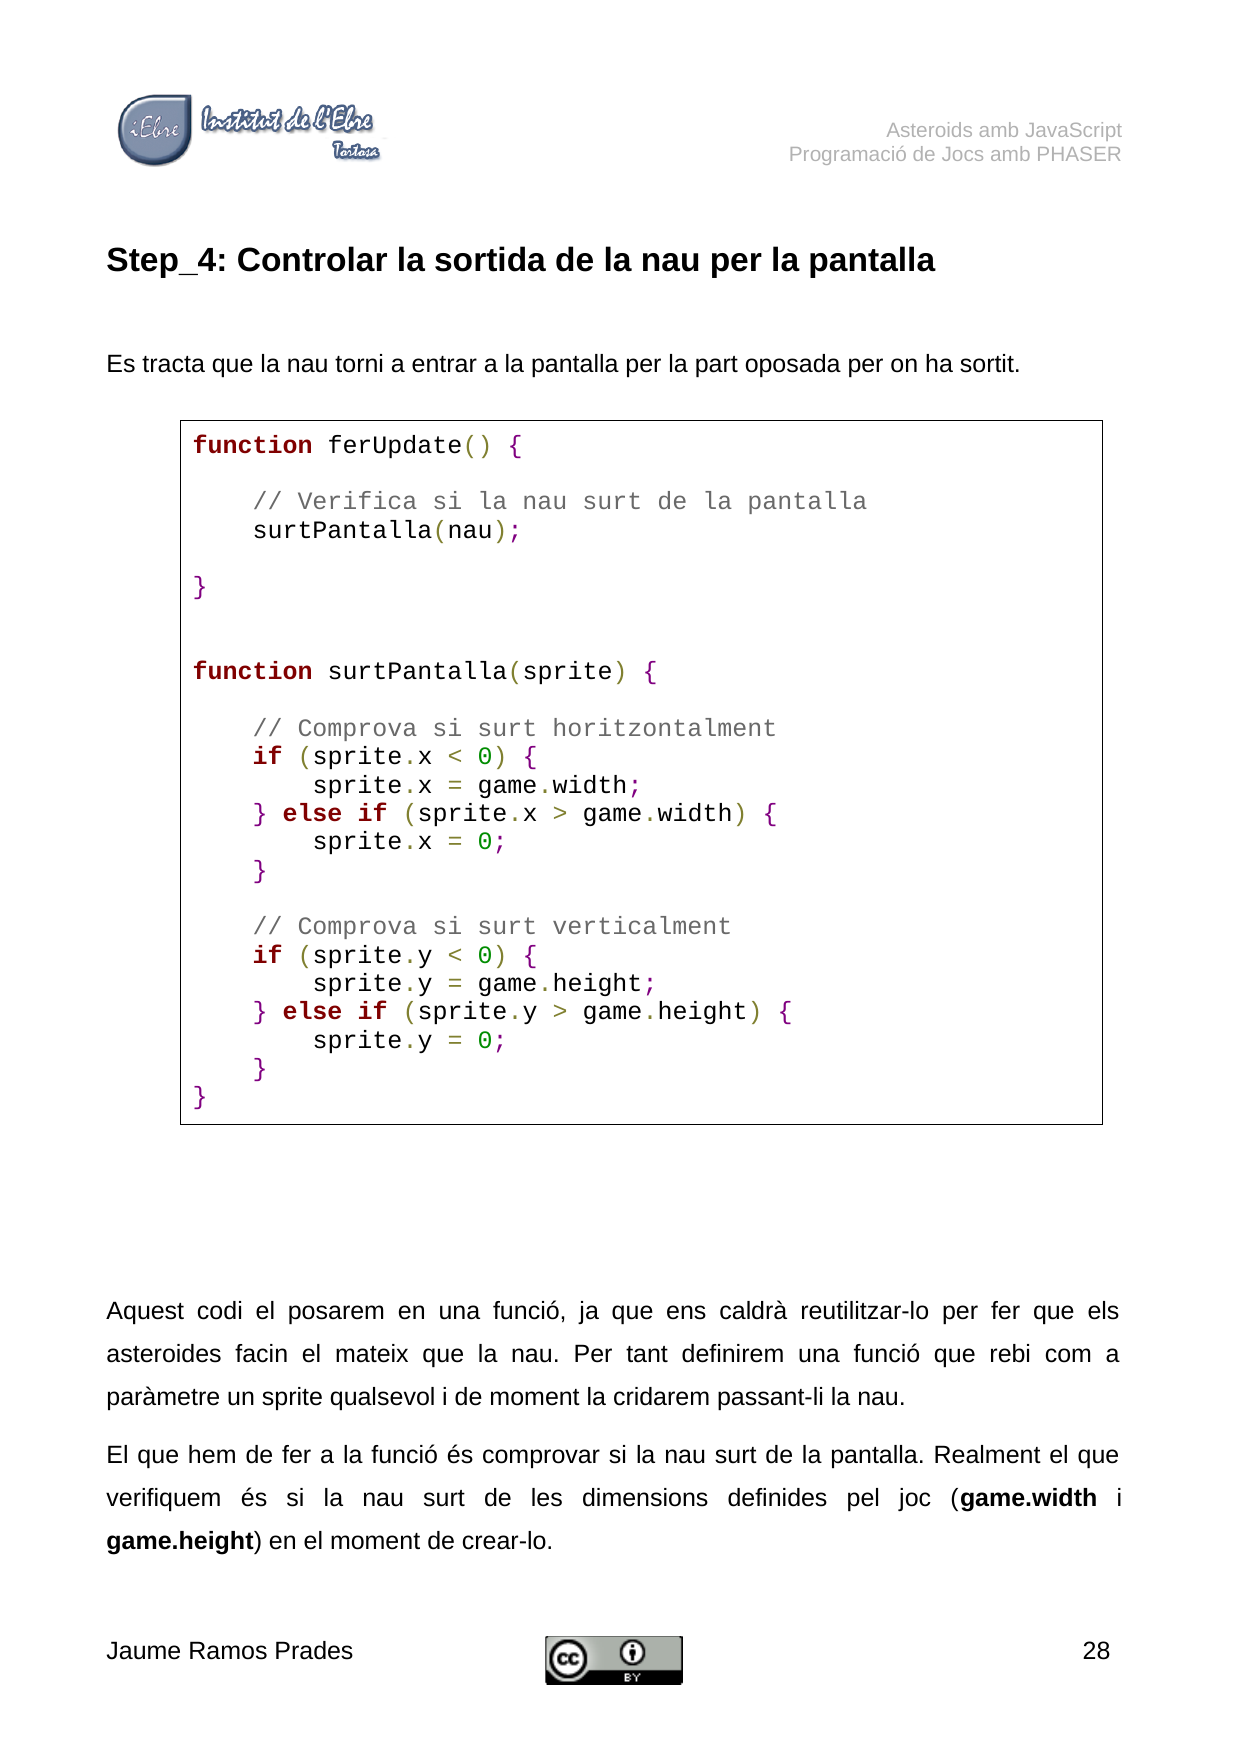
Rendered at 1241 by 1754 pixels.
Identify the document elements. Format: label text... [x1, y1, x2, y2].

text Aquest codi el posarem en una funció, ja que ens caldrà reutilitzar-lo per fer que els asteroides facin el mateix que la nau. Per tant definirem una funció que rebi com a paràmetre un sprite qualsevol i de moment la cridarem passant-li la nau. [106, 1296, 1122, 1411]
picture [545, 1636, 683, 1685]
text Es tracta que la nau torni a entrar a la pantalla per la part oposada per on ha sortit. [106, 349, 1122, 378]
picture [106, 79, 397, 181]
text El que hem de fer a la funció és comprovar si la nau surt de la pantalla. Realment el que verifiquem és si la nau surt de les dimensions definides pel joc (game.width i game.height) en el moment de crear-lo. [106, 1440, 1122, 1555]
subtitle Step_4: Controlar la sortida de la nau per la pantalla [106, 240, 1122, 279]
